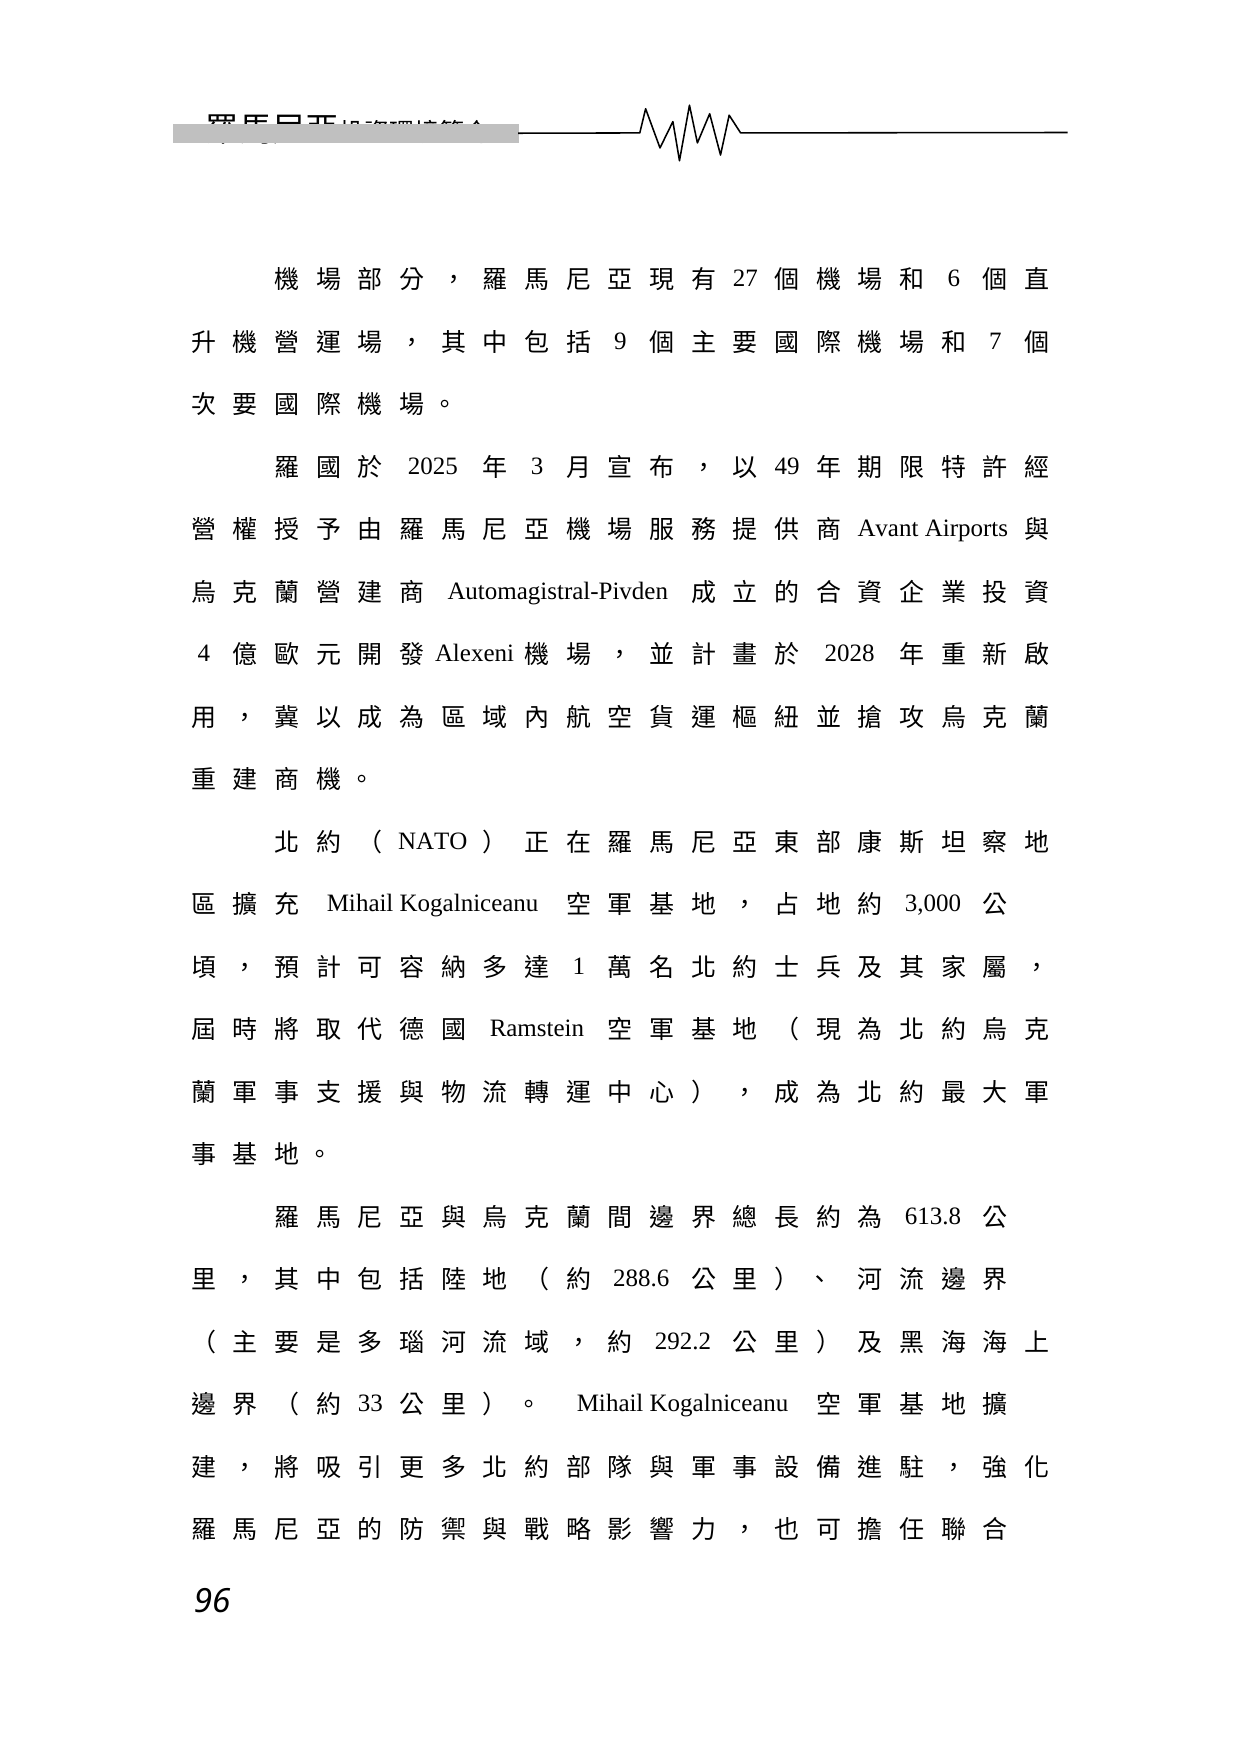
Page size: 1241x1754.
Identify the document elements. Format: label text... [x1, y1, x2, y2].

text 北約（NATO）正在羅馬尼亞東部康斯坦察地區擴充Mihail Kogalniceanu空軍基地，占地約3,000公頃，預計可容納多達1萬名北約士兵及其家屬，屆時將取代德國Ramstein空軍基地（現為北約烏克蘭軍事支援與物流轉運中心），成為北約最大軍事基地。 [183, 799, 1058, 1174]
text 羅馬尼亞與烏克蘭間邊界總長約為613.8公里，其中包括陸地（約288.6公里）、河流邊界（主要是多瑙河流域，約292.2公里）及黑海海上邊界（約33公里）。Mihail Kogalniceanu空軍基地擴建，將吸引更多北約部隊與軍事設備進駐，強化羅馬尼亞的防禦與戰略影響力，也可擔任聯合 [183, 1174, 1058, 1549]
text 機場部分，羅馬尼亞現有27個機場和6個直升機營運場，其中包括9個主要國際機場和7個次要國際機場。 [183, 236, 1058, 424]
text 羅國於2025年3月宣布，以49年期限特許經營權授予由羅馬尼亞機場服務提供商Avant Airports與烏克蘭營建商Automagistral-Pivden成立的合資企業投資4億歐元開發Alexeni機場，並計畫於2028年重新啟用，冀以成為區域內航空貨運樞紐並搶攻烏克蘭重建商機。 [183, 424, 1058, 799]
